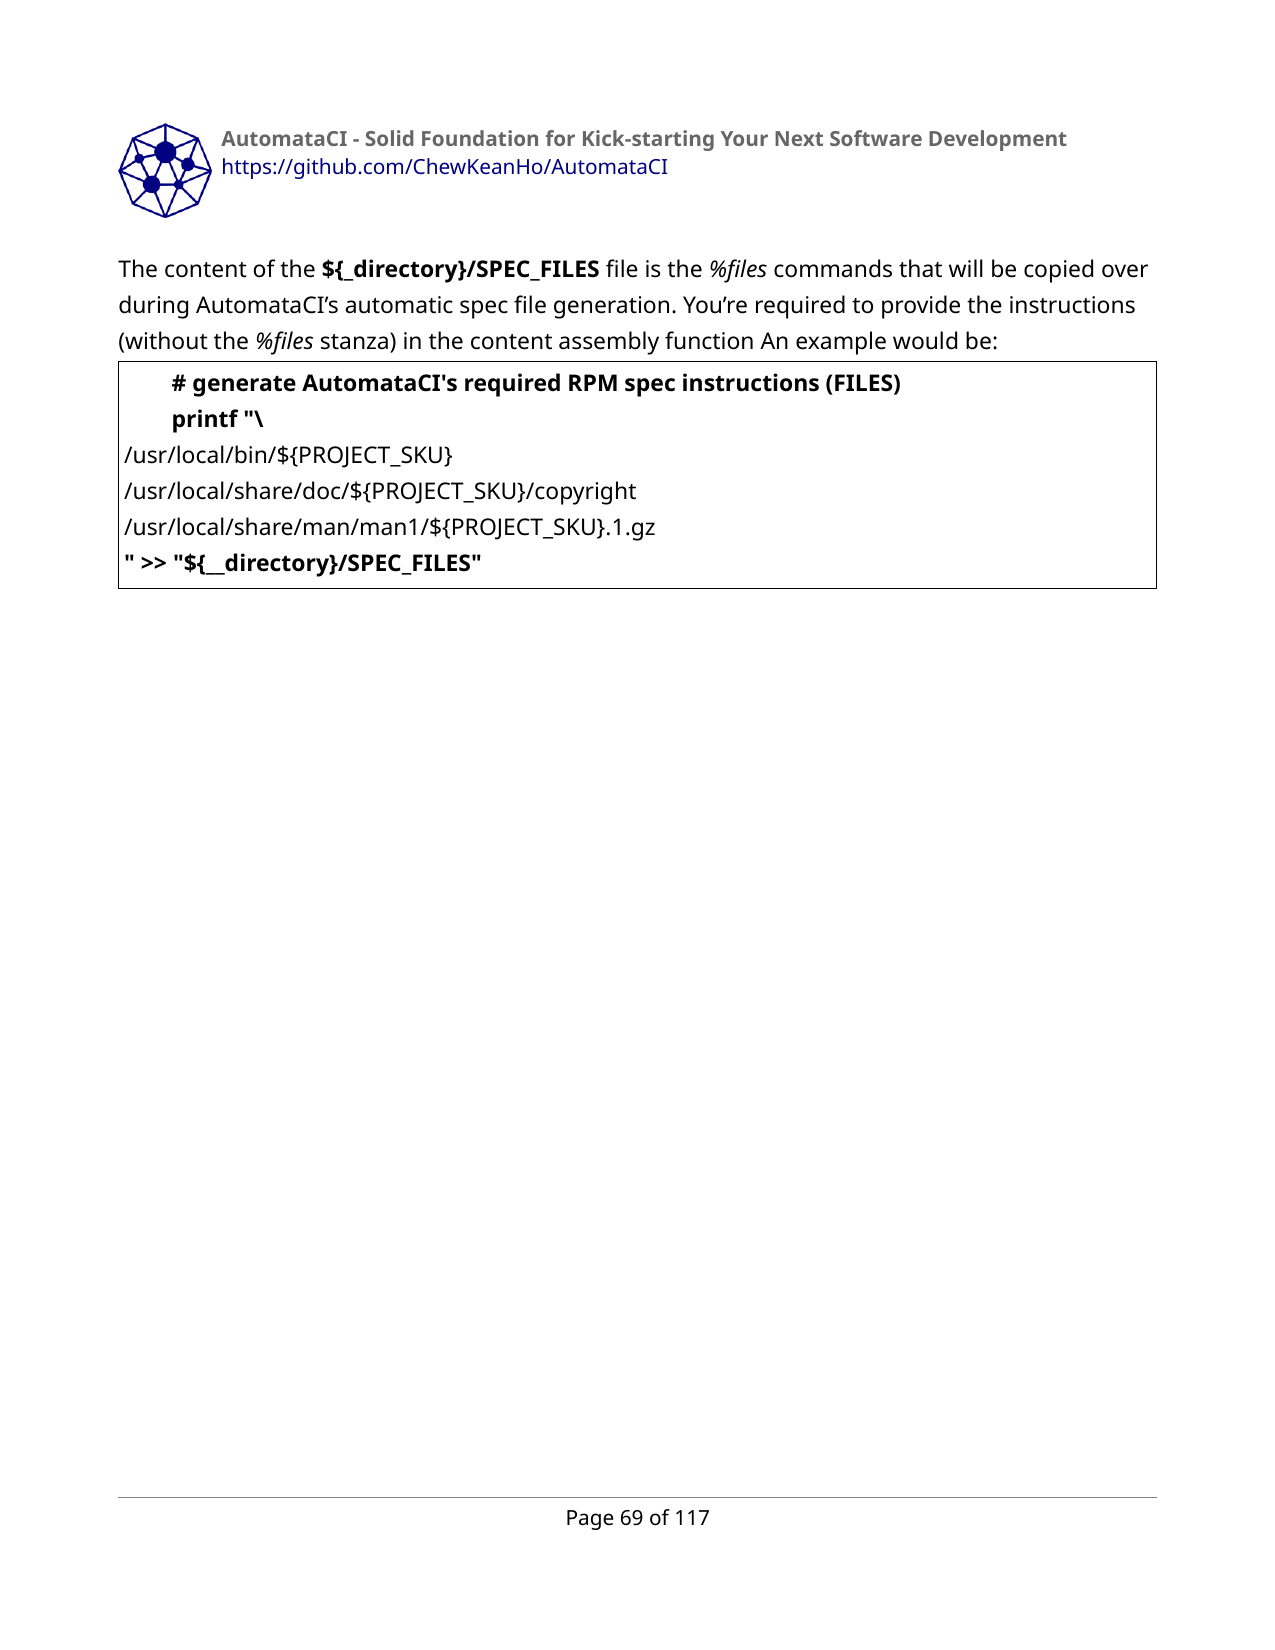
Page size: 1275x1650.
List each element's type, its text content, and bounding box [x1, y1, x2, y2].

table_header # generate AutomataCI's required RPM spec instructions (FILES) printf "\ /usr/local/bin/${PROJECT_SKU} /usr/local/share/doc/${PROJECT_SKU}/copyright /usr/local/share/man/man1/${PROJECT_SKU}.1.gz " >> "${__directory}/SPEC_FILES" [119, 362, 1156, 588]
picture [118, 123, 212, 218]
text The content of the ${_directory}/SPEC_FILES file is the %files commands that will be copied over during AutomataCI’s automatic spec file generation. You’re required to provide the instructions (without the %files stanza) in the content assembly function An example would be: [118, 253, 1157, 356]
